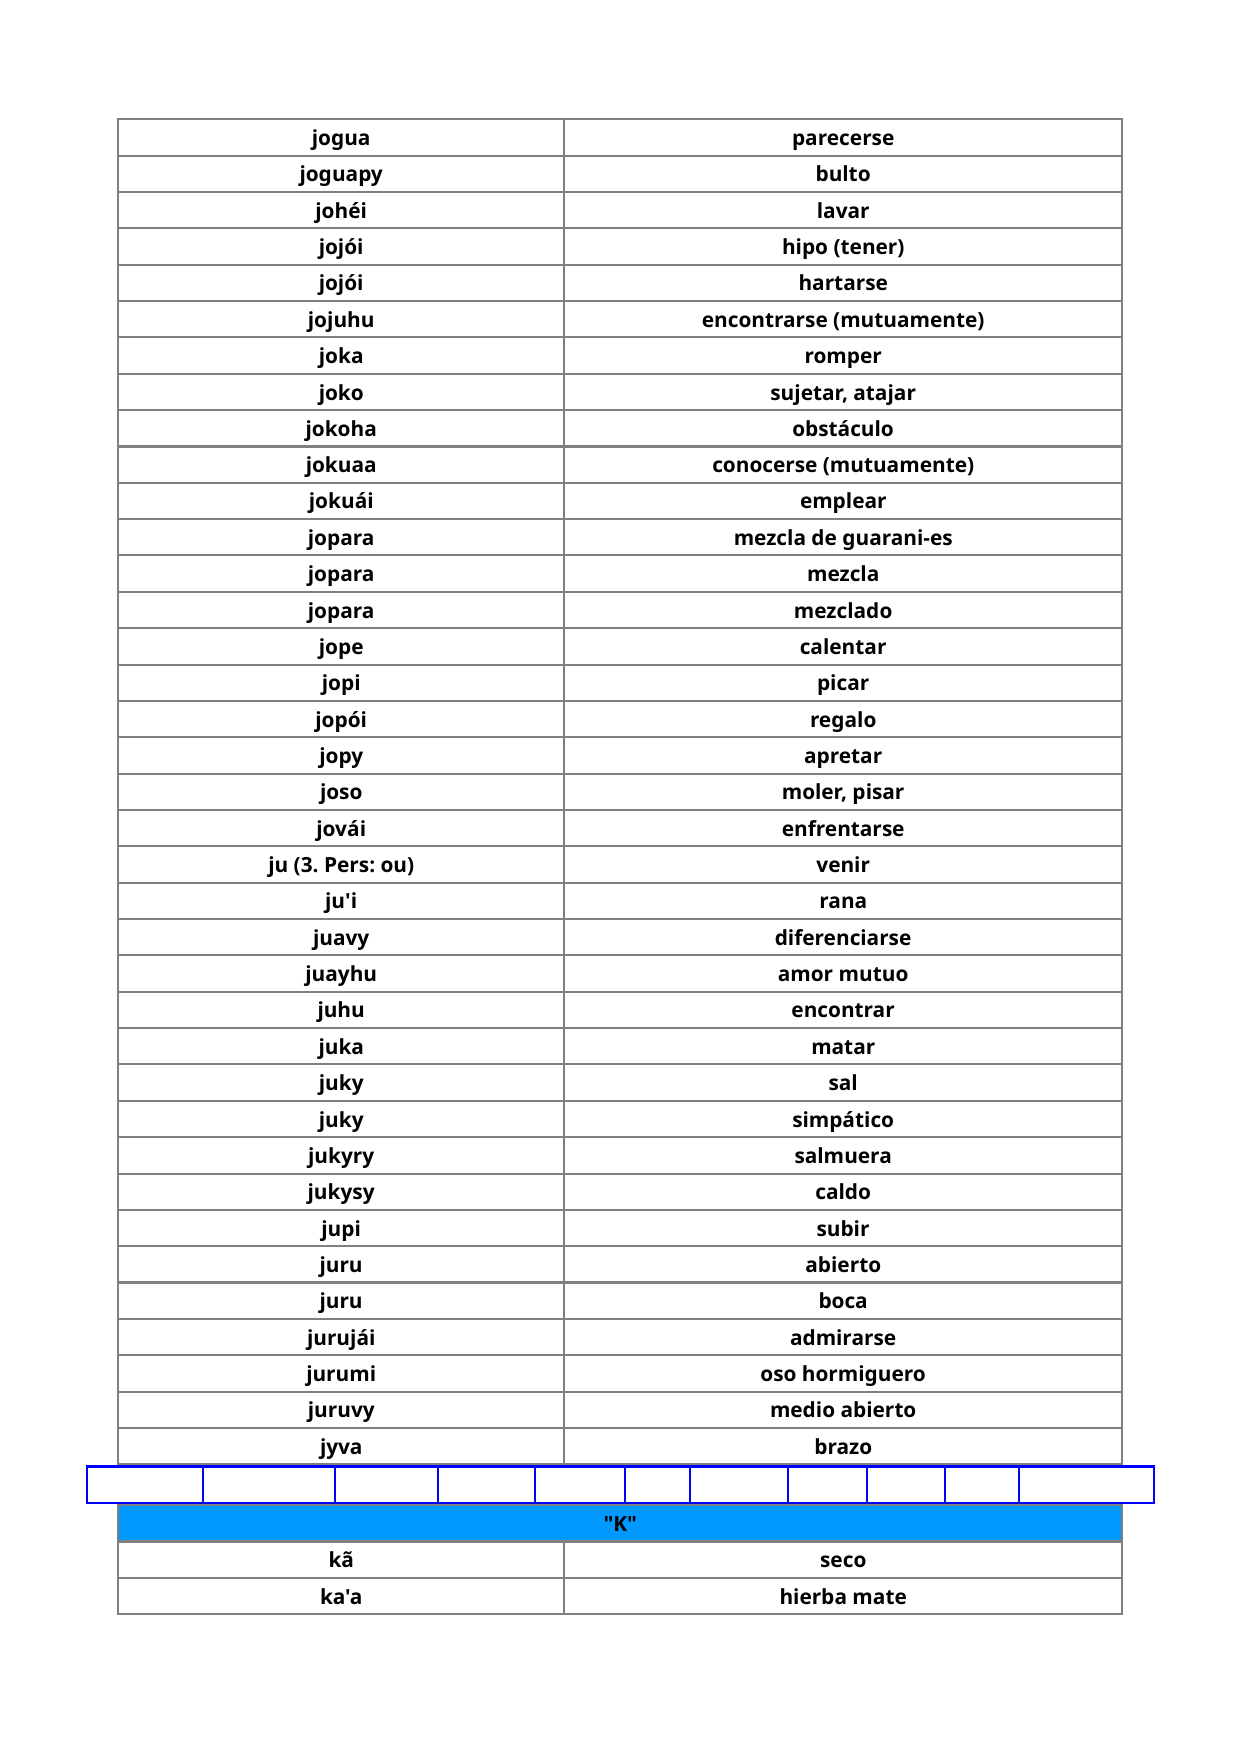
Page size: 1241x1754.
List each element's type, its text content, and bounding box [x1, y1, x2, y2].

table_cell apretar [565, 738, 1121, 772]
table_cell boca [565, 1284, 1121, 1318]
table_cell jopy [119, 738, 563, 772]
table_cell encontrarse (mutuamente) [565, 302, 1121, 336]
table_cell ju (3. Pers: ou) [119, 847, 563, 882]
table_cell mezcla [565, 556, 1121, 591]
table_cell juruvy [119, 1393, 563, 1427]
table_cell jurujái [119, 1320, 563, 1354]
table_cell obstáculo [565, 411, 1121, 445]
table_header [439, 1468, 534, 1502]
table_cell joso [119, 775, 563, 809]
table_cell jyva [119, 1429, 563, 1463]
table_cell regalo [565, 702, 1121, 736]
table_header [626, 1468, 689, 1502]
table_cell jokuaa [119, 448, 563, 482]
table_cell jurumi [119, 1356, 563, 1391]
table_cell jojói [119, 229, 563, 263]
table_cell medio abierto [565, 1393, 1121, 1427]
table_cell amor mutuo [565, 956, 1121, 991]
table_cell simpático [565, 1102, 1121, 1136]
table_cell calentar [565, 629, 1121, 663]
table_cell jopara [119, 520, 563, 554]
table_cell jopara [119, 593, 563, 627]
table_cell mezclado [565, 593, 1121, 627]
table_cell mezcla de guarani-es [565, 520, 1121, 554]
table_cell venir [565, 847, 1121, 882]
table_cell jopi [119, 666, 563, 700]
table_header [204, 1468, 334, 1502]
table_cell jopói [119, 702, 563, 736]
table_header "K" [119, 1506, 1121, 1540]
table_cell matar [565, 1029, 1121, 1063]
table_cell jovái [119, 811, 563, 845]
table_cell juky [119, 1102, 563, 1136]
table_cell juka [119, 1029, 563, 1063]
table_cell seco [565, 1543, 1121, 1577]
table_cell juavy [119, 920, 563, 954]
table_cell admirarse [565, 1320, 1121, 1354]
table_cell jojói [119, 266, 563, 300]
table_header [946, 1468, 1018, 1502]
table_cell encontrar [565, 993, 1121, 1027]
table_cell joka [119, 338, 563, 373]
table_cell ka'a [119, 1579, 563, 1613]
table_cell jukysy [119, 1175, 563, 1209]
table_cell brazo [565, 1429, 1121, 1463]
table_cell kã [119, 1543, 563, 1577]
table_cell abierto [565, 1247, 1121, 1281]
table_cell juhu [119, 993, 563, 1027]
table_cell jokoha [119, 411, 563, 445]
table_header [1020, 1468, 1153, 1502]
table_cell bulto [565, 157, 1121, 191]
table_cell jojuhu [119, 302, 563, 336]
table_header [789, 1468, 866, 1502]
table_cell caldo [565, 1175, 1121, 1209]
table_cell diferenciarse [565, 920, 1121, 954]
table_cell lavar [565, 193, 1121, 227]
table_header [536, 1468, 624, 1502]
table_cell ju'i [119, 884, 563, 918]
table_cell jogua [119, 120, 563, 154]
table_cell picar [565, 666, 1121, 700]
table_cell conocerse (mutuamente) [565, 448, 1121, 482]
table_cell hipo (tener) [565, 229, 1121, 263]
table_cell jopara [119, 556, 563, 591]
table_cell salmuera [565, 1138, 1121, 1172]
table_cell juayhu [119, 956, 563, 991]
table_cell oso hormiguero [565, 1356, 1121, 1391]
table_cell emplear [565, 484, 1121, 518]
table_cell hartarse [565, 266, 1121, 300]
table_cell hierba mate [565, 1579, 1121, 1613]
table_header [88, 1468, 202, 1502]
table_cell rana [565, 884, 1121, 918]
table_cell jokuái [119, 484, 563, 518]
table_cell sal [565, 1065, 1121, 1100]
table_cell jukyry [119, 1138, 563, 1172]
table_header [336, 1468, 437, 1502]
table_cell jupi [119, 1211, 563, 1245]
table_cell parecerse [565, 120, 1121, 154]
table_cell juru [119, 1284, 563, 1318]
table_cell jope [119, 629, 563, 663]
table_cell romper [565, 338, 1121, 373]
table_cell joko [119, 375, 563, 409]
table_cell subir [565, 1211, 1121, 1245]
table_header [868, 1468, 944, 1502]
table_cell joguapy [119, 157, 563, 191]
table_cell juru [119, 1247, 563, 1281]
table_header [691, 1468, 787, 1502]
table_cell juky [119, 1065, 563, 1100]
table_cell sujetar, atajar [565, 375, 1121, 409]
table_cell moler, pisar [565, 775, 1121, 809]
table_cell johéi [119, 193, 563, 227]
table_cell enfrentarse [565, 811, 1121, 845]
